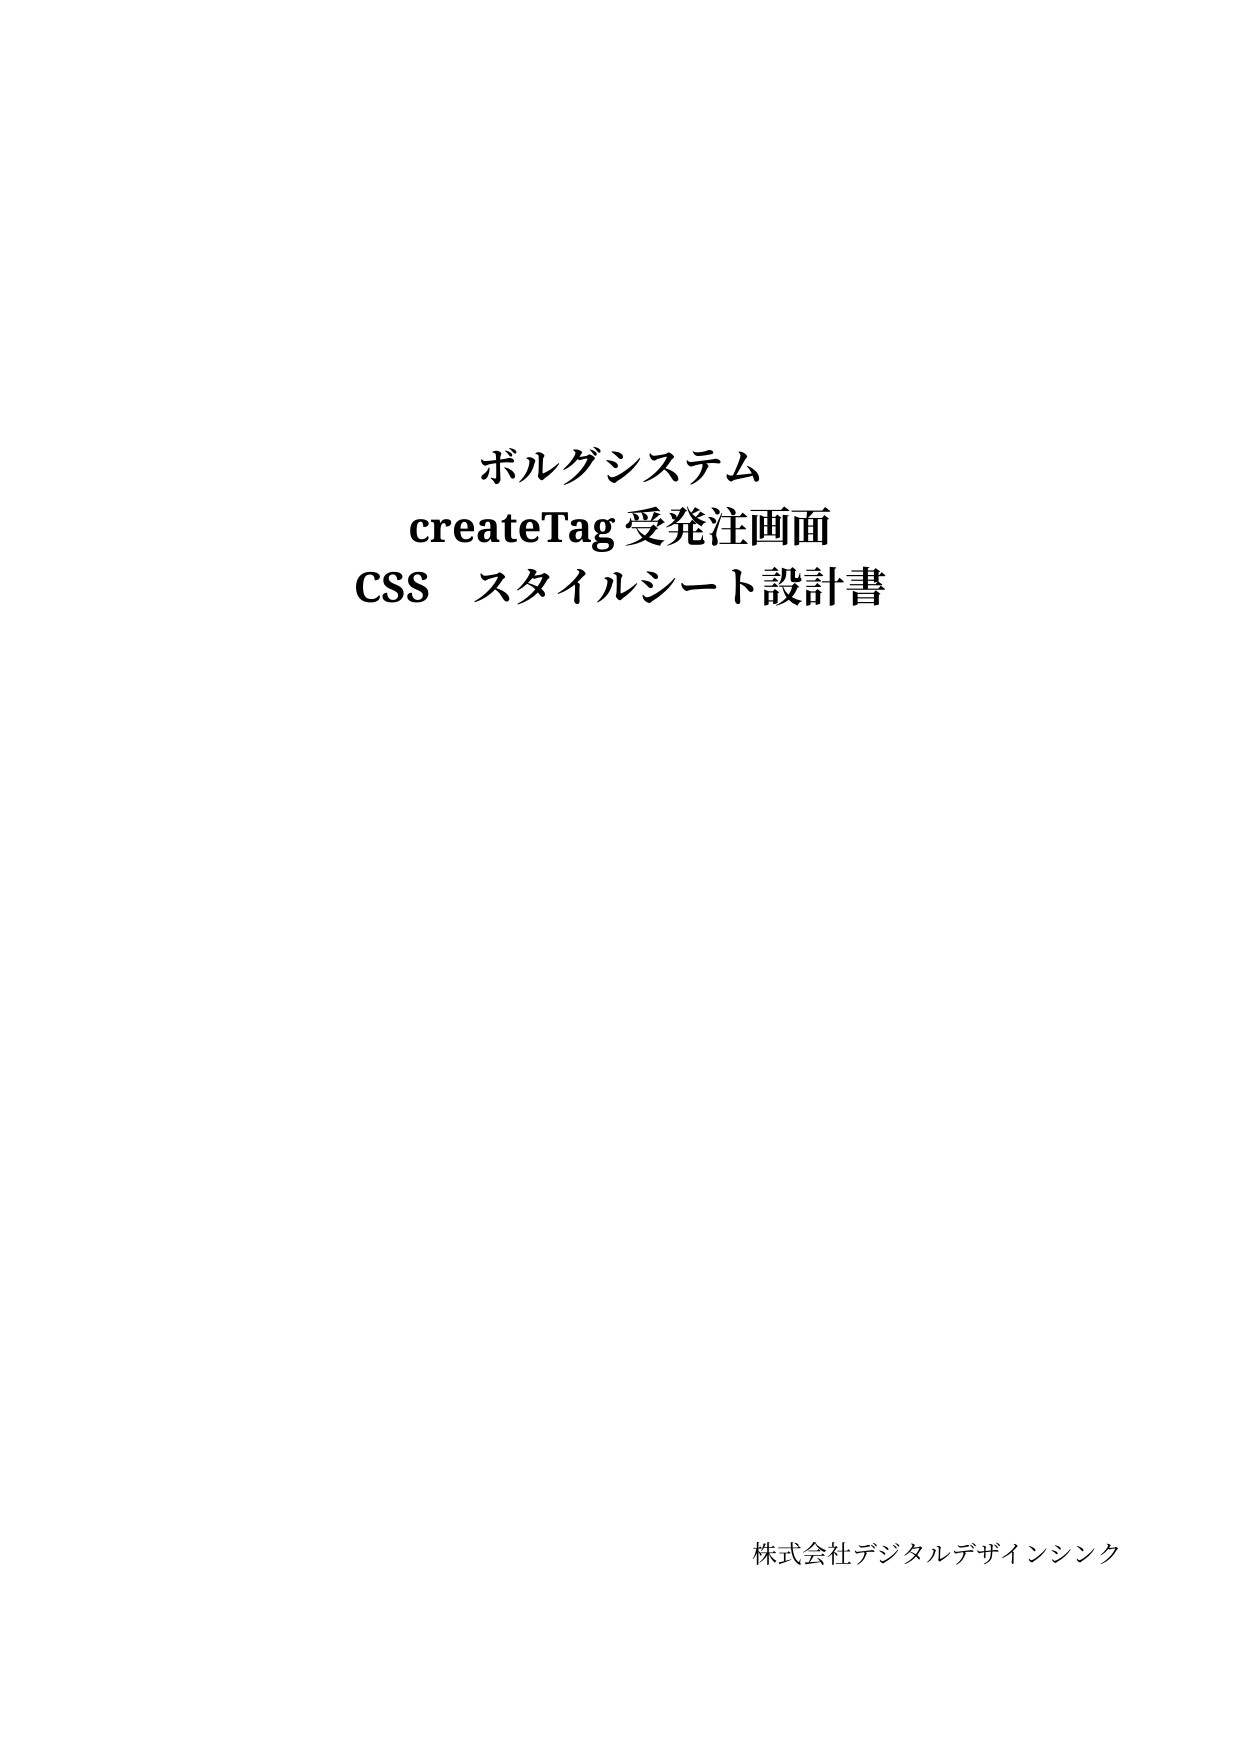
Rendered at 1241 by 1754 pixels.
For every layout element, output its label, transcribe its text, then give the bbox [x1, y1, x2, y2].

text CSS スタイルシート設計書 [118, 554, 1122, 614]
text 株式会社デジタルデザインシンク [118, 1534, 1122, 1570]
text createTag受発注画面 [118, 494, 1122, 554]
text ボルグシステム [118, 434, 1122, 494]
